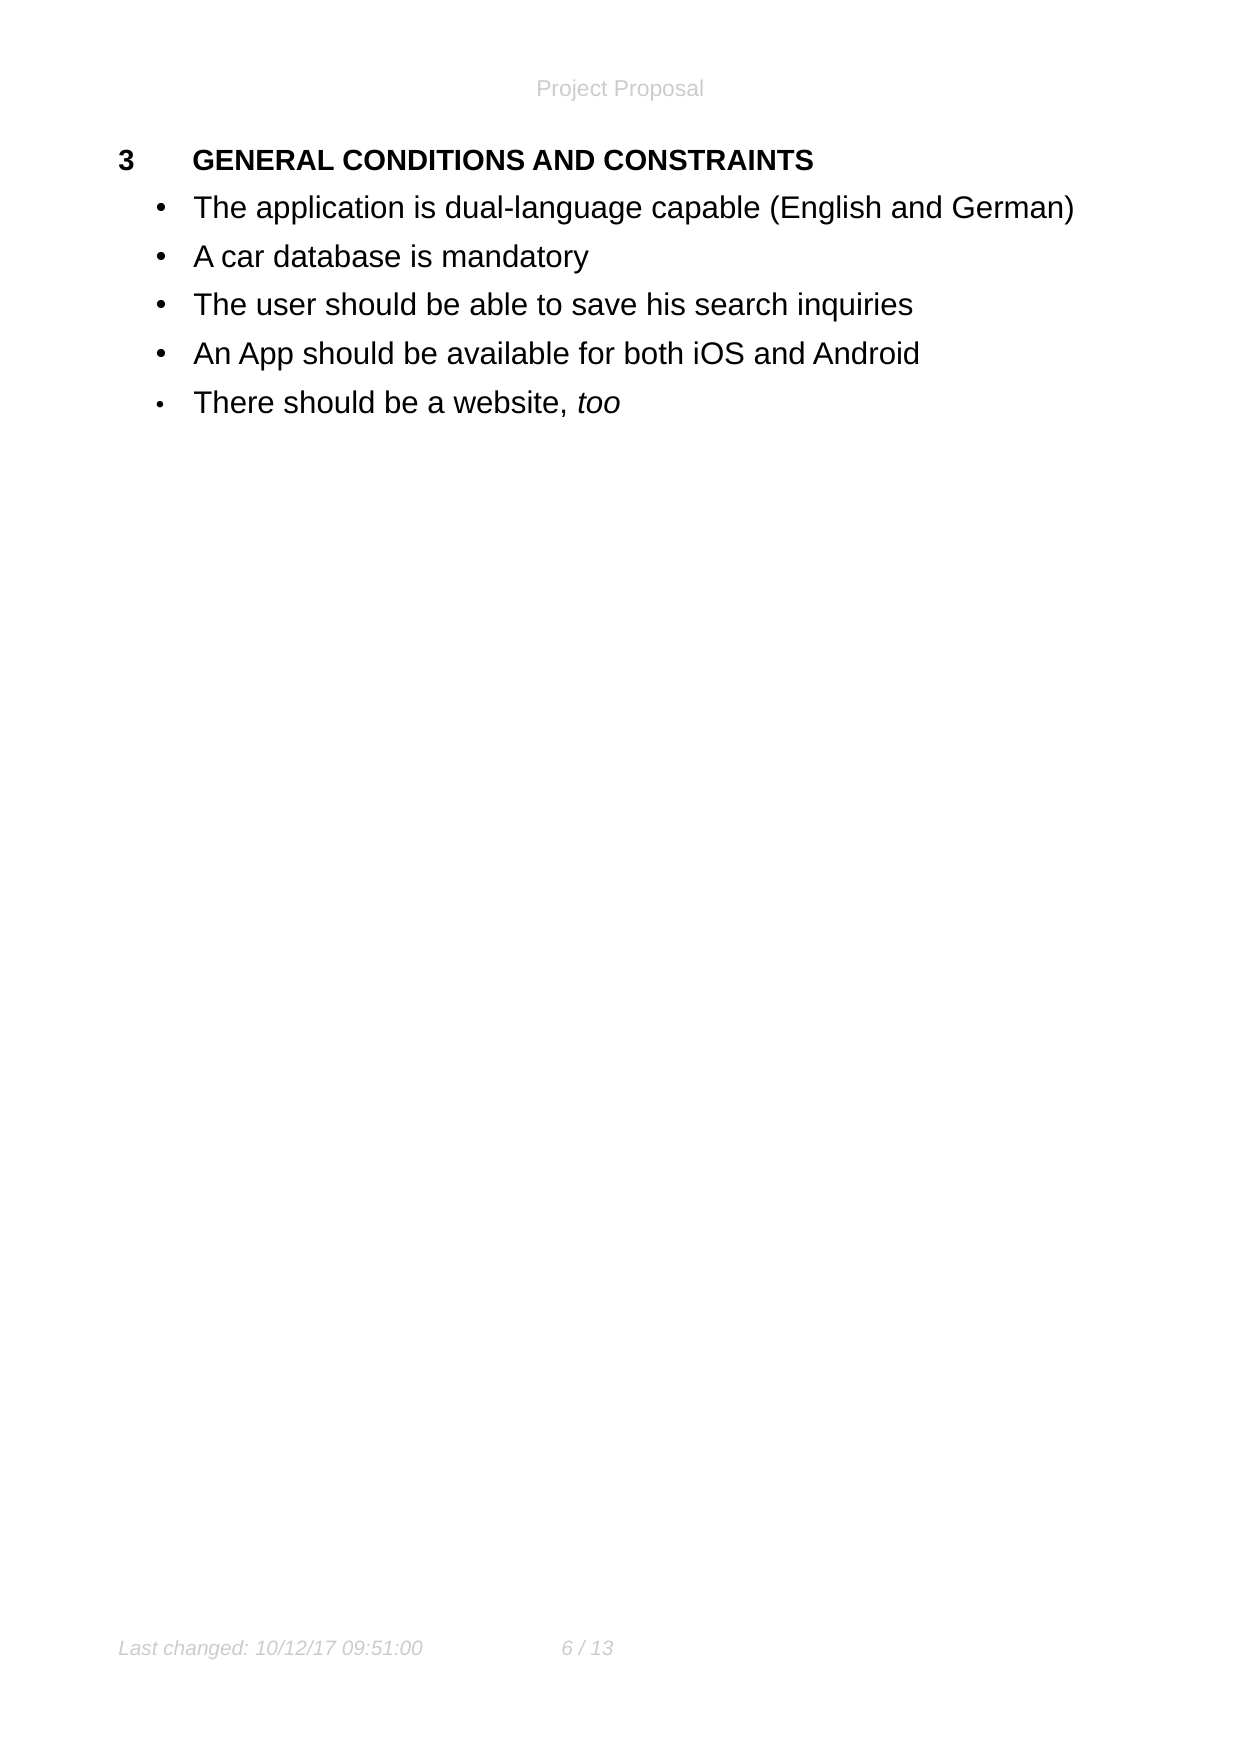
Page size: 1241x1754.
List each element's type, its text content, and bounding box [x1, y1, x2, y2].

list The application is dual-language capable (English and German) [156, 189, 1122, 225]
list There should be a website, too [156, 384, 1122, 420]
list A car database is mandatory [156, 238, 1122, 274]
list The user should be able to save his search inquiries [156, 286, 1122, 323]
subtitle General Conditions and Constraints [118, 143, 1122, 177]
list An App should be available for both iOS and Android [156, 335, 1122, 371]
